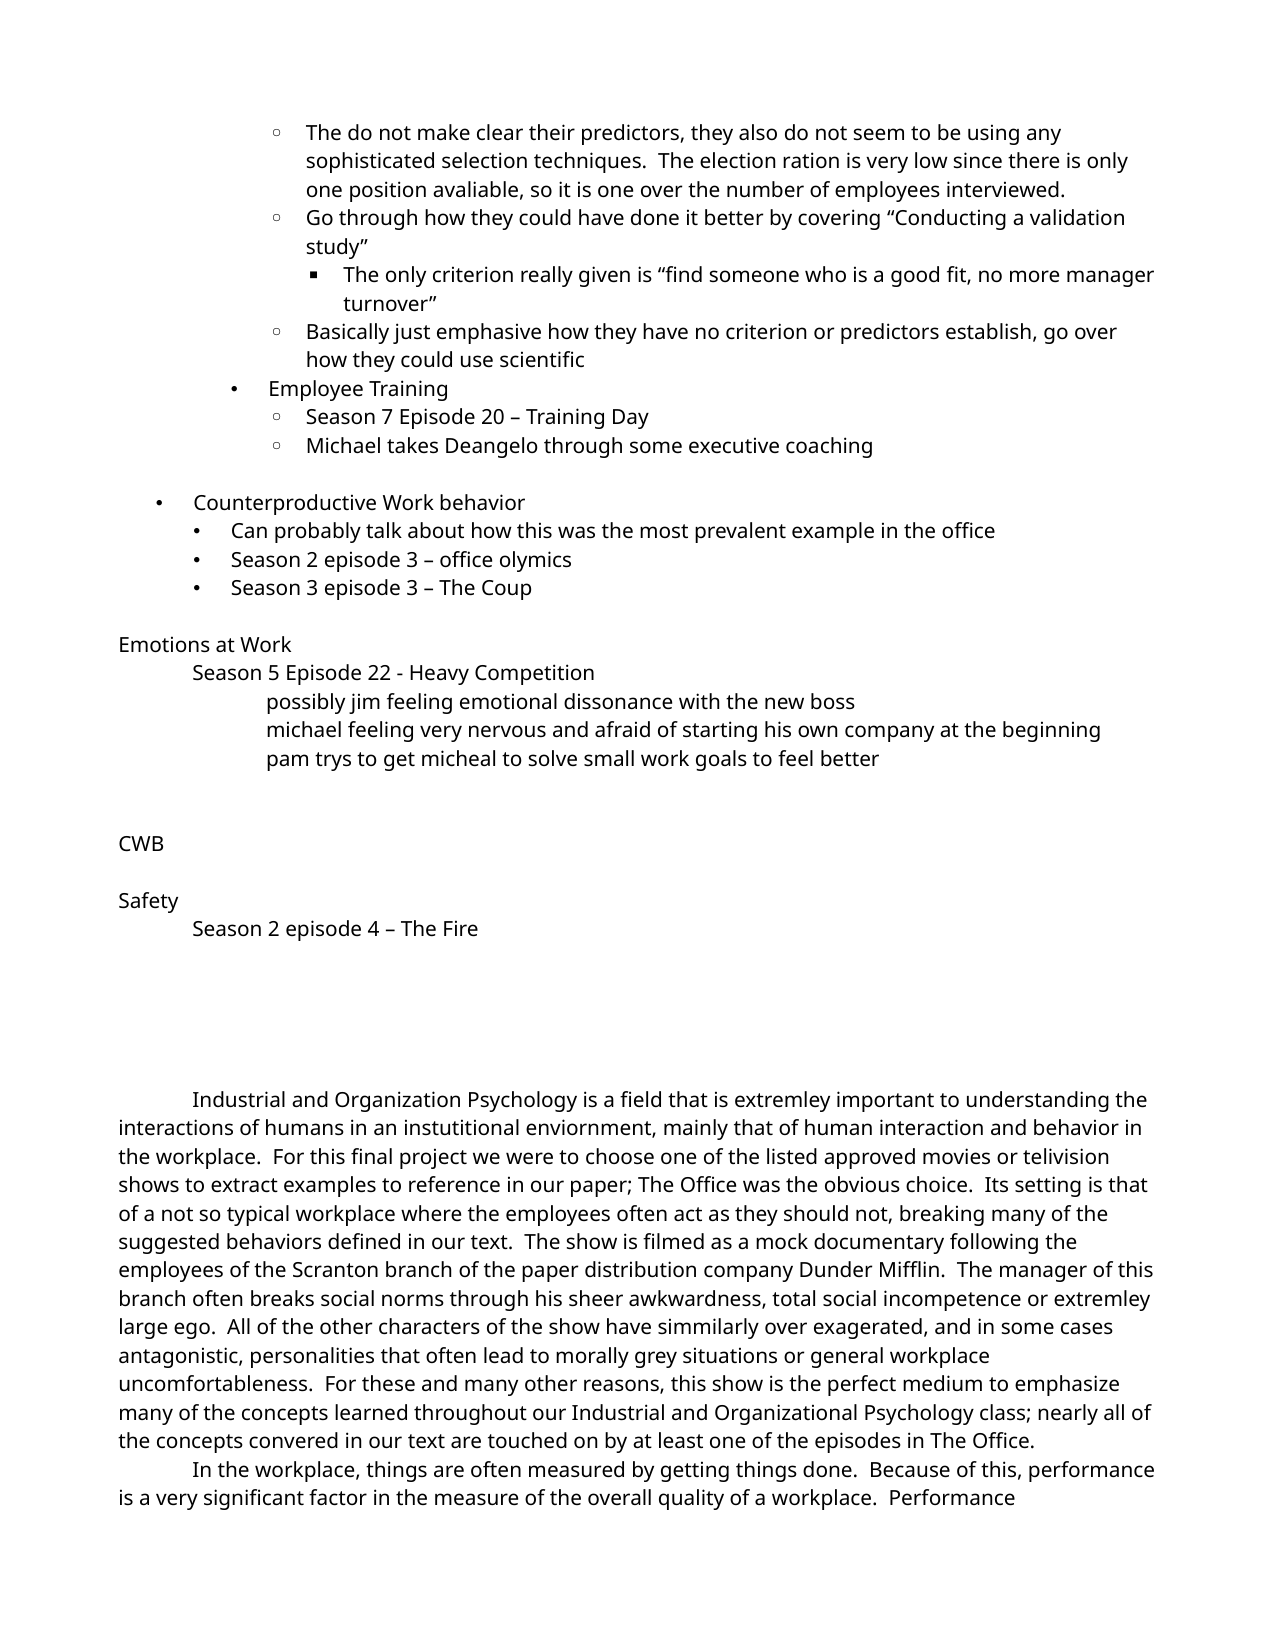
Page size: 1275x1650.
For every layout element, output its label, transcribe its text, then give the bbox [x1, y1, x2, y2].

list The only criterion really given is “find someone who is a good fit, no more manager turnover” [306, 260, 1157, 317]
text Emotions at Work [118, 630, 1157, 658]
list Michael takes Deangelo through some executive coaching [268, 431, 1157, 459]
list Basically just emphasive how they have no criterion or predictors establish, go over how they could use scientific [268, 317, 1157, 374]
text Safety [118, 886, 1157, 914]
list Go through how they could have done it better by covering “Conducting a validation study” [268, 203, 1157, 260]
list Counterproductive Work behavior [156, 488, 1157, 516]
text possibly jim feeling emotional dissonance with the new boss [118, 687, 1157, 715]
text Season 2 episode 4 – The Fire [118, 914, 1157, 943]
text Season 5 Episode 22 - Heavy Competition [118, 658, 1157, 687]
list Employee Training [231, 374, 1157, 402]
list Season 7 Episode 20 – Training Day [268, 402, 1157, 431]
list Can probably talk about how this was the most prevalent example in the office [193, 516, 1157, 545]
text In the workplace, things are often measured by getting things done. Because of this, performance is a very significant factor in the measure of the overall quality of a workplace. Performance [118, 1455, 1157, 1512]
text CWB [118, 829, 1157, 857]
list Season 2 episode 3 – office olymics [193, 545, 1157, 573]
list Season 3 episode 3 – The Coup [193, 573, 1157, 602]
text pam trys to get micheal to solve small work goals to feel better [118, 744, 1157, 772]
list The do not make clear their predictors, they also do not seem to be using any sophisticated selection techniques. The election ration is very low since there is only one position avaliable, so it is one over the number of employees interviewed. [268, 118, 1157, 203]
text michael feeling very nervous and afraid of starting his own company at the beginning [118, 715, 1157, 744]
text Industrial and Organization Psychology is a field that is extremley important to understanding the interactions of humans in an instutitional enviornment, mainly that of human interaction and behavior in the workplace. For this final project we were to choose one of the listed approved movies or telivision shows to extract examples to reference in our paper; The Office was the obvious choice. Its setting is that of a not so typical workplace where the employees often act as they should not, breaking many of the suggested behaviors defined in our text. The show is filmed as a mock documentary following the employees of the Scranton branch of the paper distribution company Dunder Mifflin. The manager of this branch often breaks social norms through his sheer awkwardness, total social incompetence or extremley large ego. All of the other characters of the show have simmilarly over exagerated, and in some cases antagonistic, personalities that often lead to morally grey situations or general workplace uncomfortableness. For these and many other reasons, this show is the perfect medium to emphasize many of the concepts learned throughout our Industrial and Organizational Psychology class; nearly all of the concepts convered in our text are touched on by at least one of the episodes in The Office. [118, 1085, 1157, 1455]
